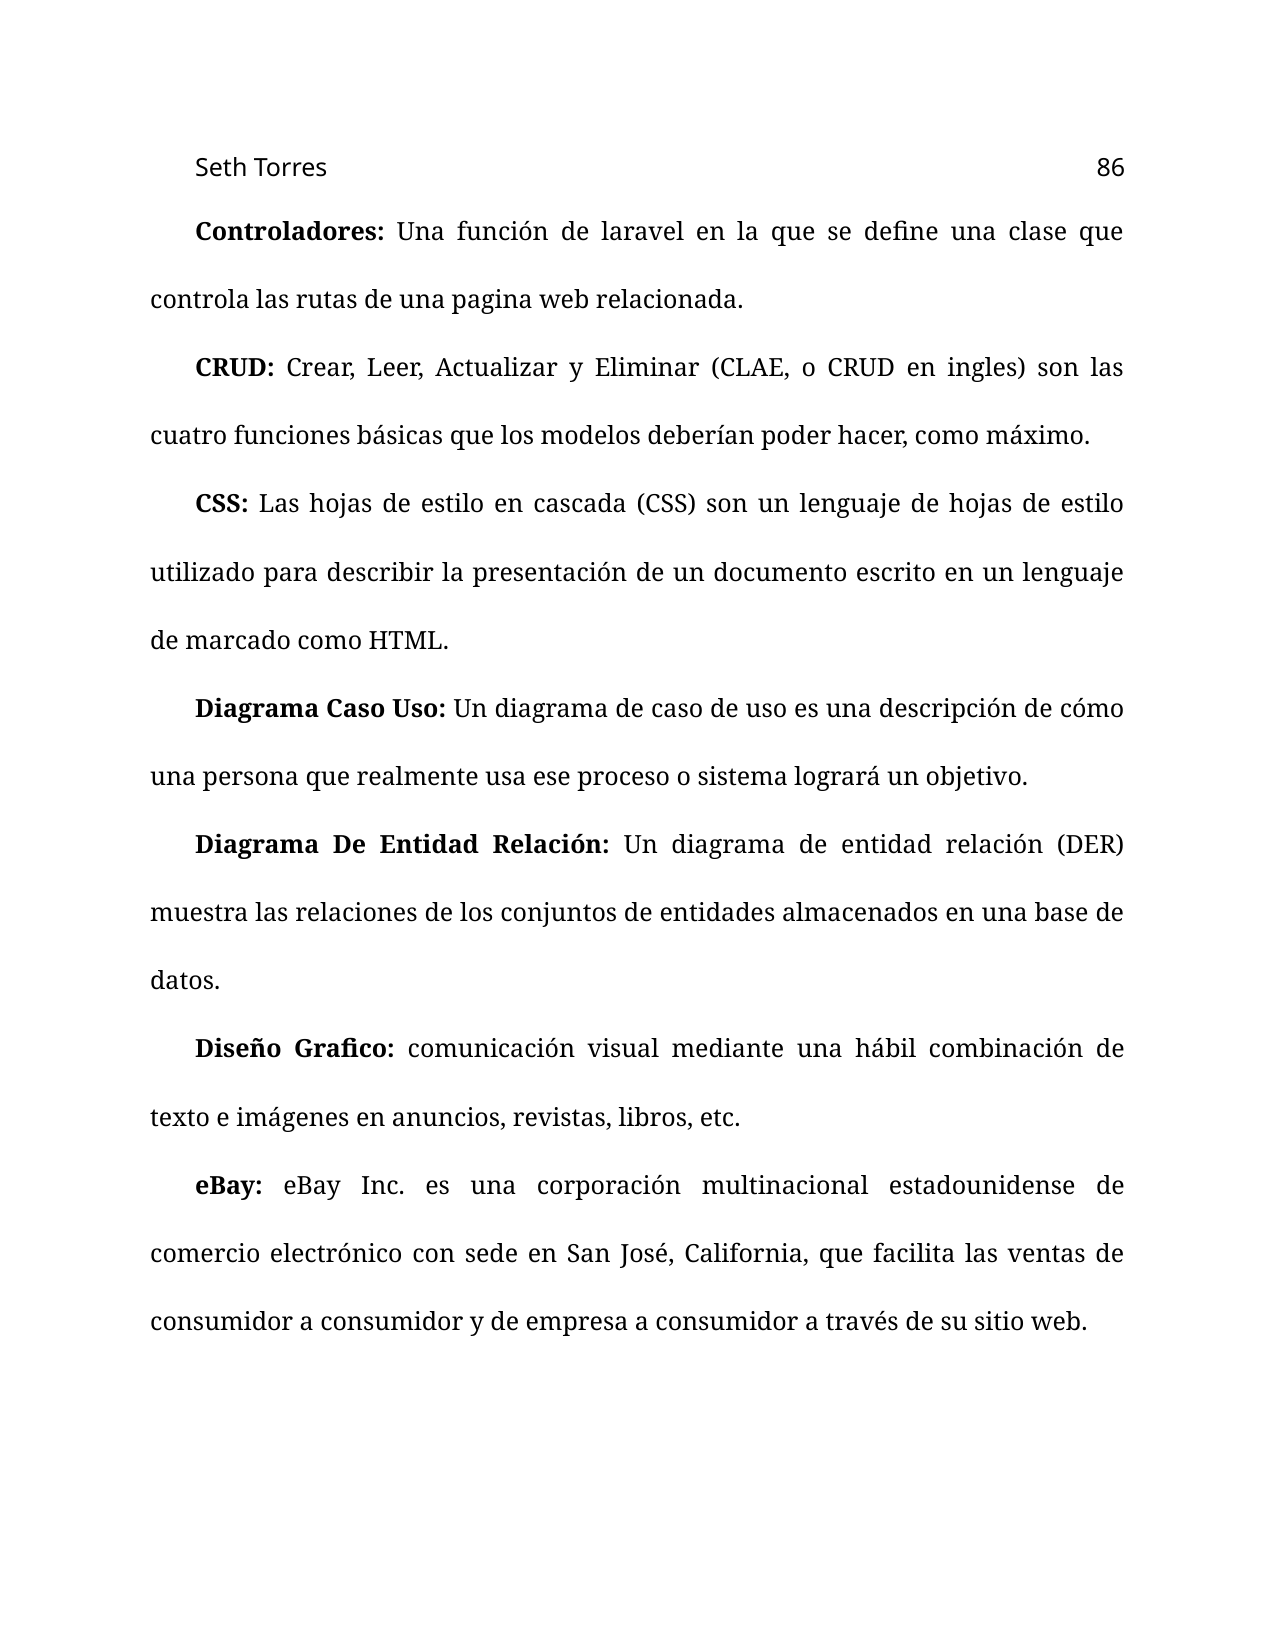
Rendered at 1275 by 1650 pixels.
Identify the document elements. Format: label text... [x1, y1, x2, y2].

text CRUD: Crear, Leer, Actualizar y Eliminar (CLAE, o CRUD en ingles) son las cuatro funciones básicas que los modelos deberían poder hacer, como máximo. [150, 350, 1125, 452]
text eBay: eBay Inc. es una corporación multinacional estadounidense de comercio electrónico con sede en San José, California, que facilita las ventas de consumidor a consumidor y de empresa a consumidor a través de su sitio web. [150, 1167, 1125, 1338]
text Diagrama De Entidad Relación: Un diagrama de entidad relación (DER) muestra las relaciones de los conjuntos de entidades almacenados en una base de datos. [150, 827, 1125, 997]
text Diseño Grafico: comunicación visual mediante una hábil combinación de texto e imágenes en anuncios, revistas, libros, etc. [150, 1031, 1125, 1133]
text Diagrama Caso Uso: Un diagrama de caso de uso es una descripción de cómo una persona que realmente usa ese proceso o sistema logrará un objetivo. [150, 690, 1125, 793]
text Controladores: Una función de laravel en la que se define una clase que controla las rutas de una pagina web relacionada. [150, 213, 1125, 316]
text CSS: Las hojas de estilo en cascada (CSS) son un lenguaje de hojas de estilo utilizado para describir la presentación de un documento escrito en un lenguaje de marcado como HTML. [150, 486, 1125, 656]
